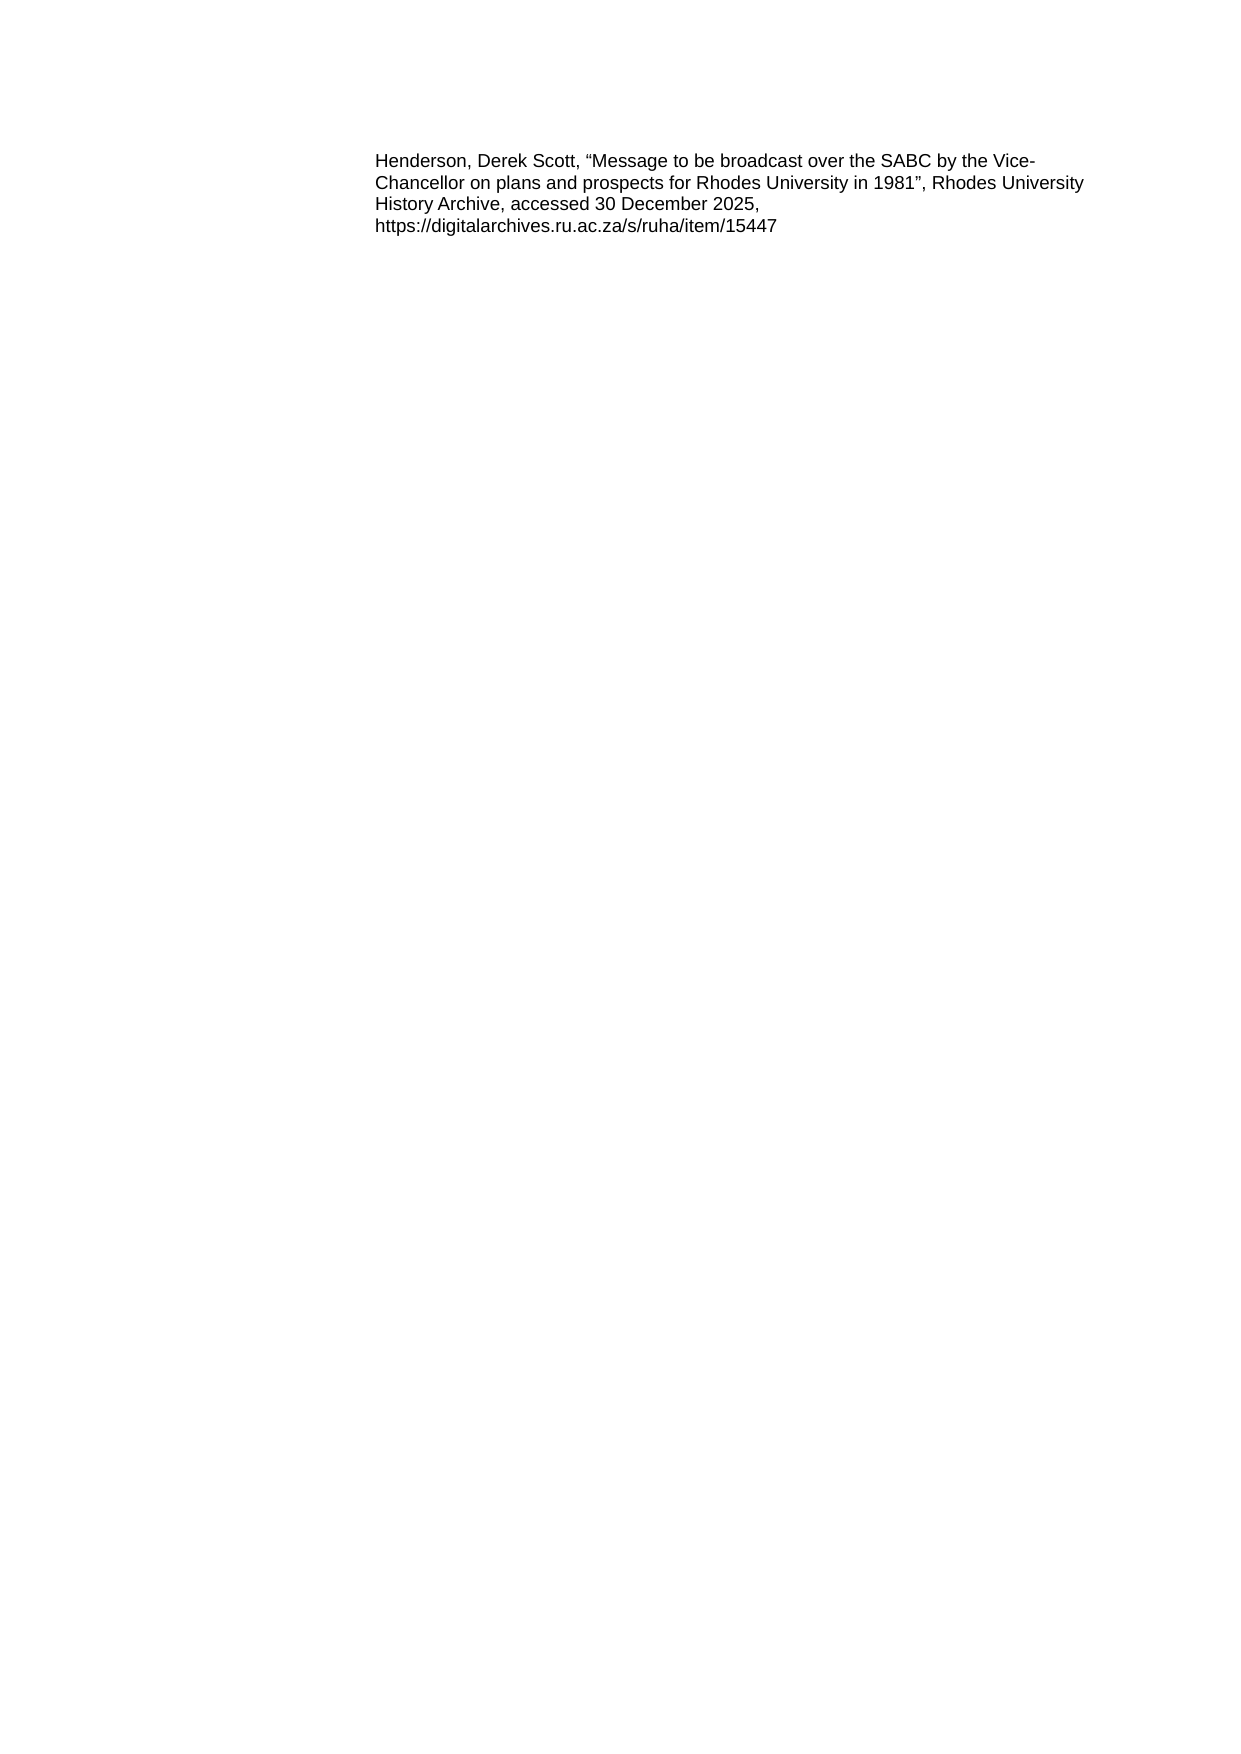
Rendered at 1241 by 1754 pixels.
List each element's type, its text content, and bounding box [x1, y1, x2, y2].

text Henderson, Derek Scott, “Message to be broadcast over the SABC by the Vice-Chancellor on plans and prospects for Rhodes University in 1981”, Rhodes University History Archive, accessed 30 December 2025, https://digitalarchives.ru.ac.za/s/ruha/item/15447 [375, 150, 1090, 236]
